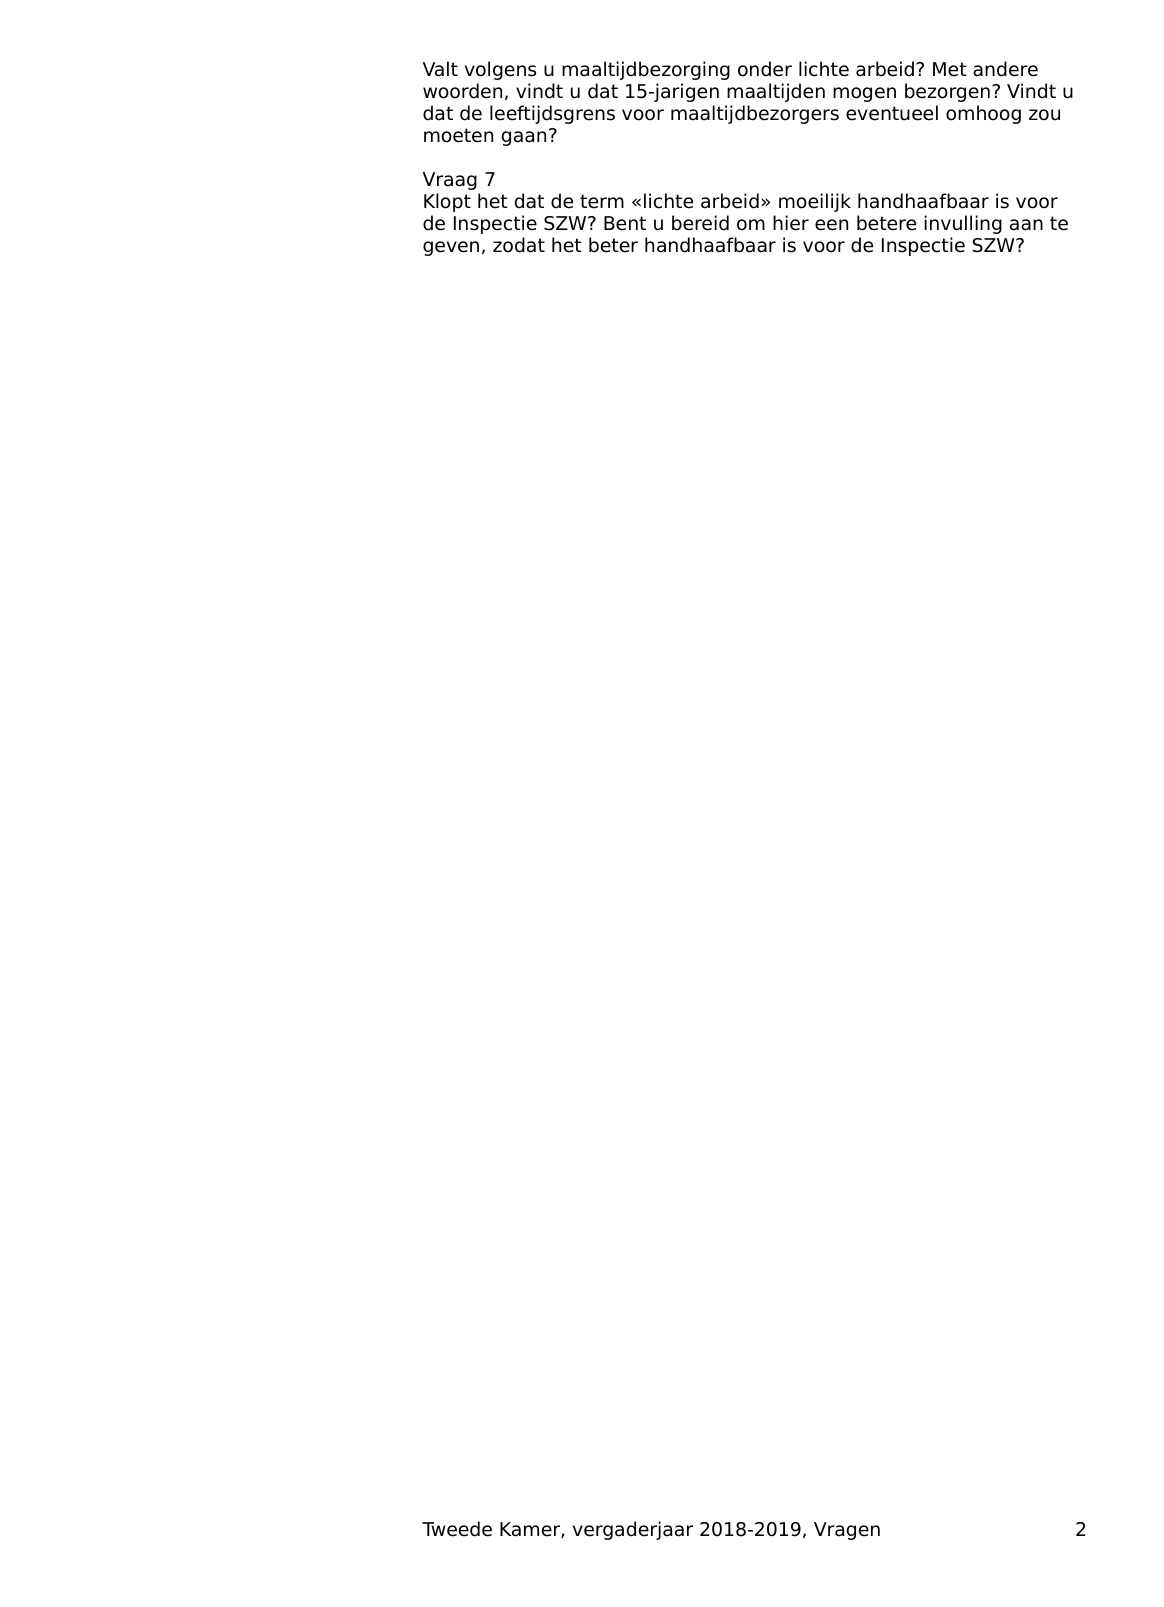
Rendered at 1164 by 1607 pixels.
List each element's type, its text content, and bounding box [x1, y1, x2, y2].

text Valt volgens u maaltijdbezorging onder lichte arbeid? Met andere woorden, vindt u dat 15-jarigen maaltijden mogen bezorgen? Vindt u dat de leeftijdsgrens voor maaltijdbezorgers eventueel omhoog zou moeten gaan? [422, 59, 1087, 147]
text Klopt het dat de term «lichte arbeid» moeilijk handhaafbaar is voor de Inspectie SZW? Bent u bereid om hier een betere invulling aan te geven, zodat het beter handhaafbaar is voor de Inspectie SZW? [422, 191, 1087, 257]
text Vraag 7 [422, 169, 1087, 191]
